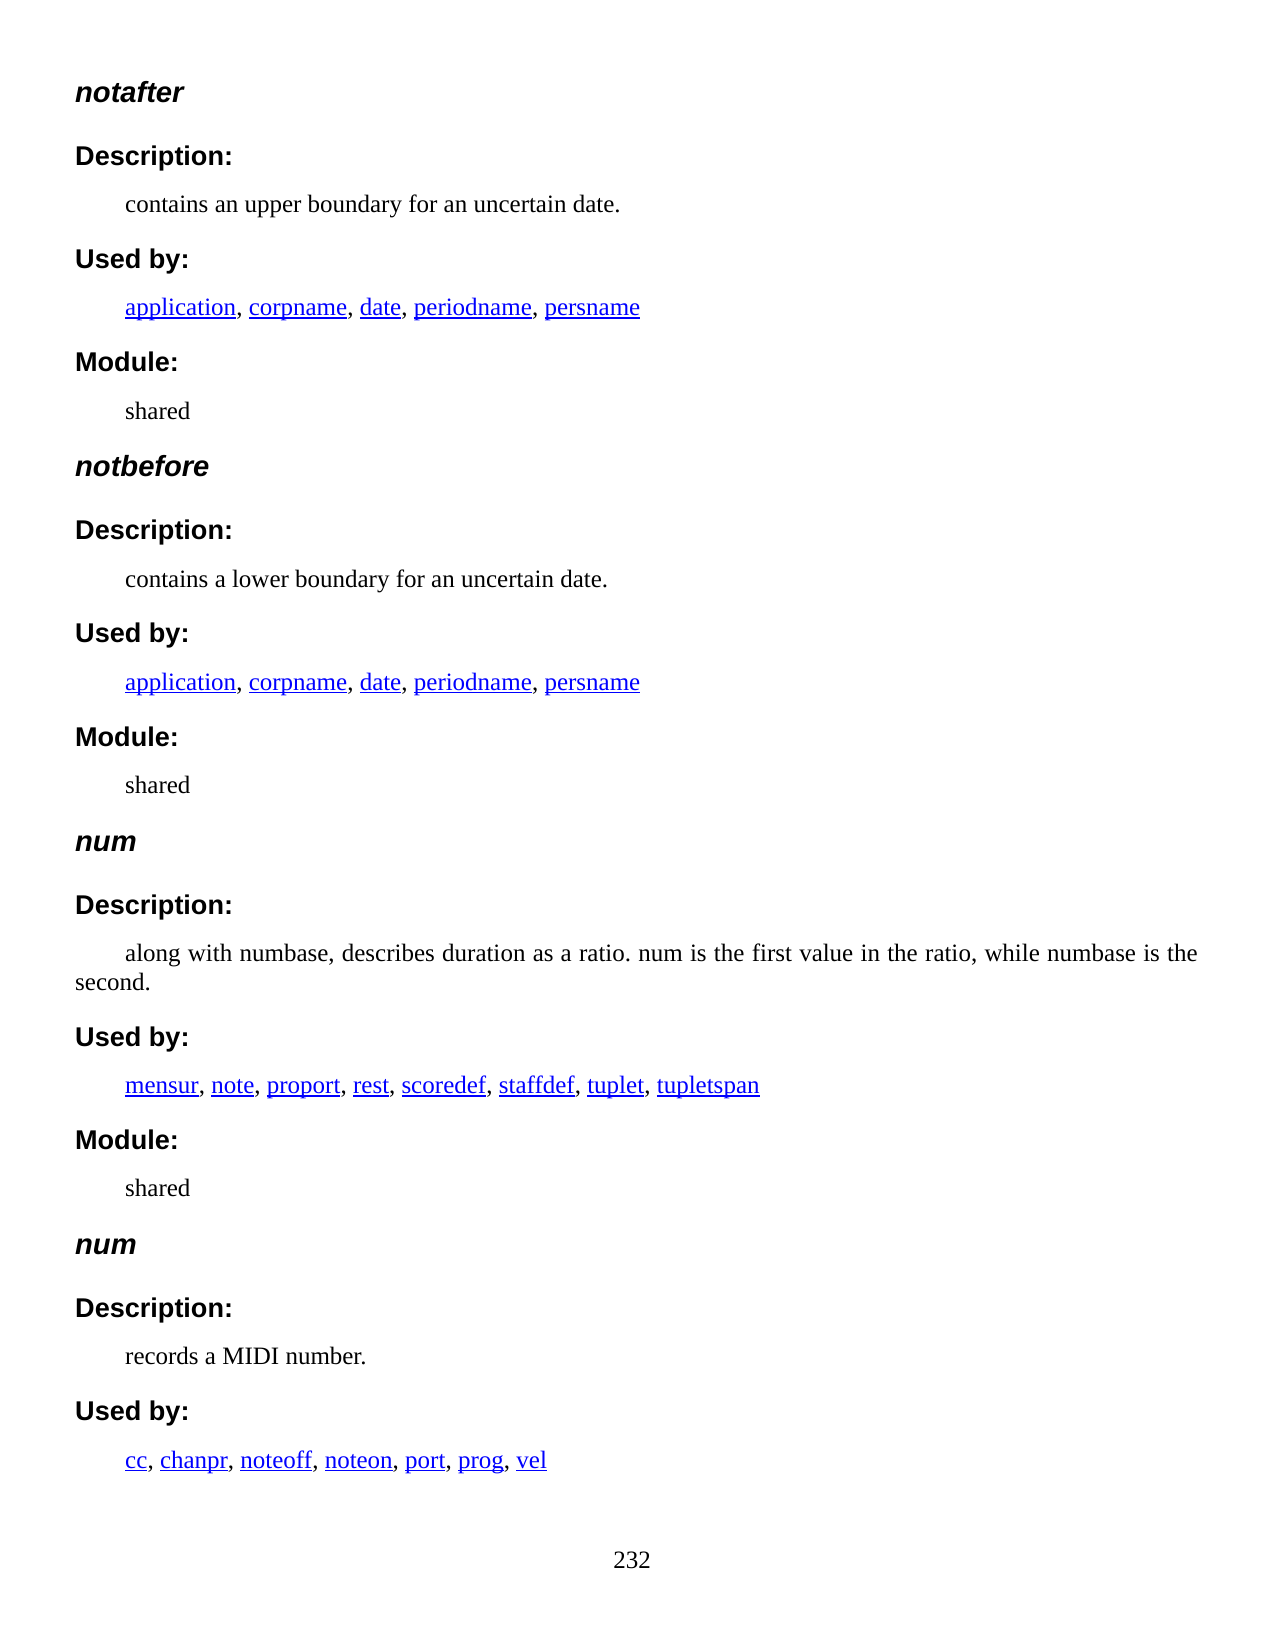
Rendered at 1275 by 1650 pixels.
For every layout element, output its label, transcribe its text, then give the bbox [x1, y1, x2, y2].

subtitle Used by: [75, 1395, 1200, 1426]
text along with numbase, describes duration as a ratio. num is the first value in the ratio, while numbase is the second. [75, 938, 1200, 996]
subtitle Description: [75, 514, 1200, 546]
text shared [75, 1173, 1200, 1202]
subtitle Description: [75, 140, 1200, 171]
subtitle Used by: [75, 617, 1200, 649]
text cc, chanpr, noteoff, noteon, port, prog, vel [75, 1445, 1200, 1473]
subtitle Description: [75, 889, 1200, 920]
text records a MIDI number. [75, 1341, 1200, 1370]
text shared [75, 770, 1200, 799]
subtitle Used by: [75, 243, 1200, 274]
subtitle num [75, 1227, 1200, 1261]
text application, corpname, date, periodname, persname [75, 667, 1200, 696]
subtitle Module: [75, 721, 1200, 752]
subtitle Description: [75, 1292, 1200, 1323]
subtitle num [75, 824, 1200, 857]
text contains a lower boundary for an uncertain date. [75, 564, 1200, 592]
text application, corpname, date, periodname, persname [75, 292, 1200, 321]
text shared [75, 396, 1200, 424]
subtitle Module: [75, 1124, 1200, 1155]
subtitle Used by: [75, 1021, 1200, 1052]
subtitle Module: [75, 346, 1200, 377]
text contains an upper boundary for an uncertain date. [75, 189, 1200, 218]
subtitle notbefore [75, 449, 1200, 483]
text mensur, note, proport, rest, scoredef, staffdef, tuplet, tupletspan [75, 1070, 1200, 1099]
subtitle notafter [75, 75, 1200, 108]
